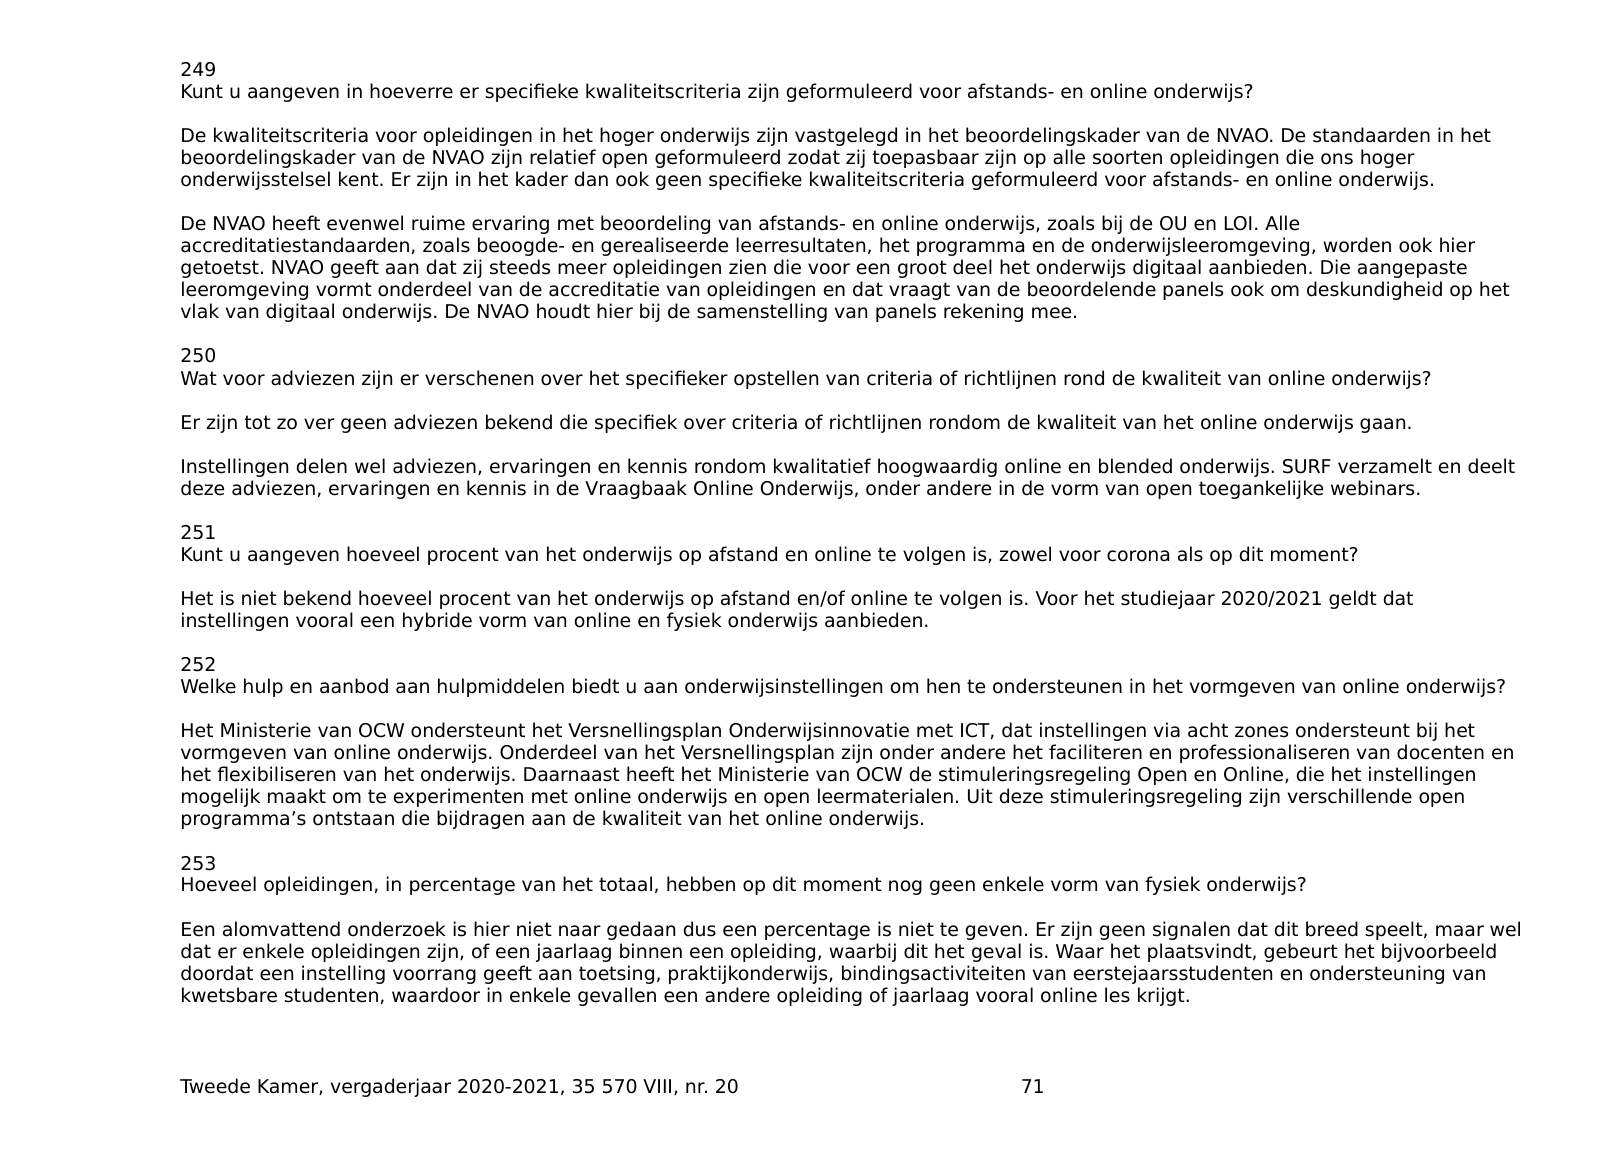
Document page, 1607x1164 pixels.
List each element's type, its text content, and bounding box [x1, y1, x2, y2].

text 253 [180, 852, 1529, 874]
text Het Ministerie van OCW ondersteunt het Versnellingsplan Onderwijsinnovatie met ICT, dat instellingen via acht zones ondersteunt bij het vormgeven van online onderwijs. Onderdeel van het Versnellingsplan zijn onder andere het faciliteren en professionaliseren van docenten en het flexibiliseren van het onderwijs. Daarnaast heeft het Ministerie van OCW de stimuleringsregeling Open en Online, die het instellingen mogelijk maakt om te experimenten met online onderwijs en open leermaterialen. Uit deze stimuleringsregeling zijn verschillende open programma’s ontstaan die bijdragen aan de kwaliteit van het online onderwijs. [180, 720, 1529, 830]
text Instellingen delen wel adviezen, ervaringen en kennis rondom kwalitatief hoogwaardig online en blended onderwijs. SURF verzamelt en deelt deze adviezen, ervaringen en kennis in de Vraagbaak Online Onderwijs, onder andere in de vorm van open toegankelijke webinars. [180, 456, 1529, 500]
text 249 [180, 59, 1529, 81]
text Welke hulp en aanbod aan hulpmiddelen biedt u aan onderwijsinstellingen om hen te ondersteunen in het vormgeven van online onderwijs? [180, 676, 1529, 698]
text Kunt u aangeven hoeveel procent van het onderwijs op afstand en online te volgen is, zowel voor corona als op dit moment? [180, 544, 1529, 566]
text Er zijn tot zo ver geen adviezen bekend die specifiek over criteria of richtlijnen rondom de kwaliteit van het online onderwijs gaan. [180, 412, 1529, 433]
text Kunt u aangeven in hoeverre er specifieke kwaliteitscriteria zijn geformuleerd voor afstands- en online onderwijs? [180, 81, 1529, 103]
text 252 [180, 654, 1529, 676]
text Het is niet bekend hoeveel procent van het onderwijs op afstand en/of online te volgen is. Voor het studiejaar 2020/2021 geldt dat instellingen vooral een hybride vorm van online en fysiek onderwijs aanbieden. [180, 588, 1529, 632]
text 250 [180, 345, 1529, 367]
text Wat voor adviezen zijn er verschenen over het specifieker opstellen van criteria of richtlijnen rond de kwaliteit van online onderwijs? [180, 367, 1529, 389]
text Een alomvattend onderzoek is hier niet naar gedaan dus een percentage is niet te geven. Er zijn geen signalen dat dit breed speelt, maar wel dat er enkele opleidingen zijn, of een jaarlaag binnen een opleiding, waarbij dit het geval is. Waar het plaatsvindt, gebeurt het bijvoorbeeld doordat een instelling voorrang geeft aan toetsing, praktijkonderwijs, bindingsactiviteiten van eerstejaarsstudenten en ondersteuning van kwetsbare studenten, waardoor in enkele gevallen een andere opleiding of jaarlaag vooral online les krijgt. [180, 918, 1529, 1006]
text De kwaliteitscriteria voor opleidingen in het hoger onderwijs zijn vastgelegd in het beoordelingskader van de NVAO. De standaarden in het beoordelingskader van de NVAO zijn relatief open geformuleerd zodat zij toepasbaar zijn op alle soorten opleidingen die ons hoger onderwijsstelsel kent. Er zijn in het kader dan ook geen specifieke kwaliteitscriteria geformuleerd voor afstands- en online onderwijs. [180, 125, 1529, 191]
text 251 [180, 522, 1529, 544]
text De NVAO heeft evenwel ruime ervaring met beoordeling van afstands- en online onderwijs, zoals bij de OU en LOI. Alle accreditatiestandaarden, zoals beoogde- en gerealiseerde leerresultaten, het programma en de onderwijsleeromgeving, worden ook hier getoetst. NVAO geeft aan dat zij steeds meer opleidingen zien die voor een groot deel het onderwijs digitaal aanbieden. Die aangepaste leeromgeving vormt onderdeel van de accreditatie van opleidingen en dat vraagt van de beoordelende panels ook om deskundigheid op het vlak van digitaal onderwijs. De NVAO houdt hier bij de samenstelling van panels rekening mee. [180, 213, 1529, 323]
text Hoeveel opleidingen, in percentage van het totaal, hebben op dit moment nog geen enkele vorm van fysiek onderwijs? [180, 874, 1529, 896]
